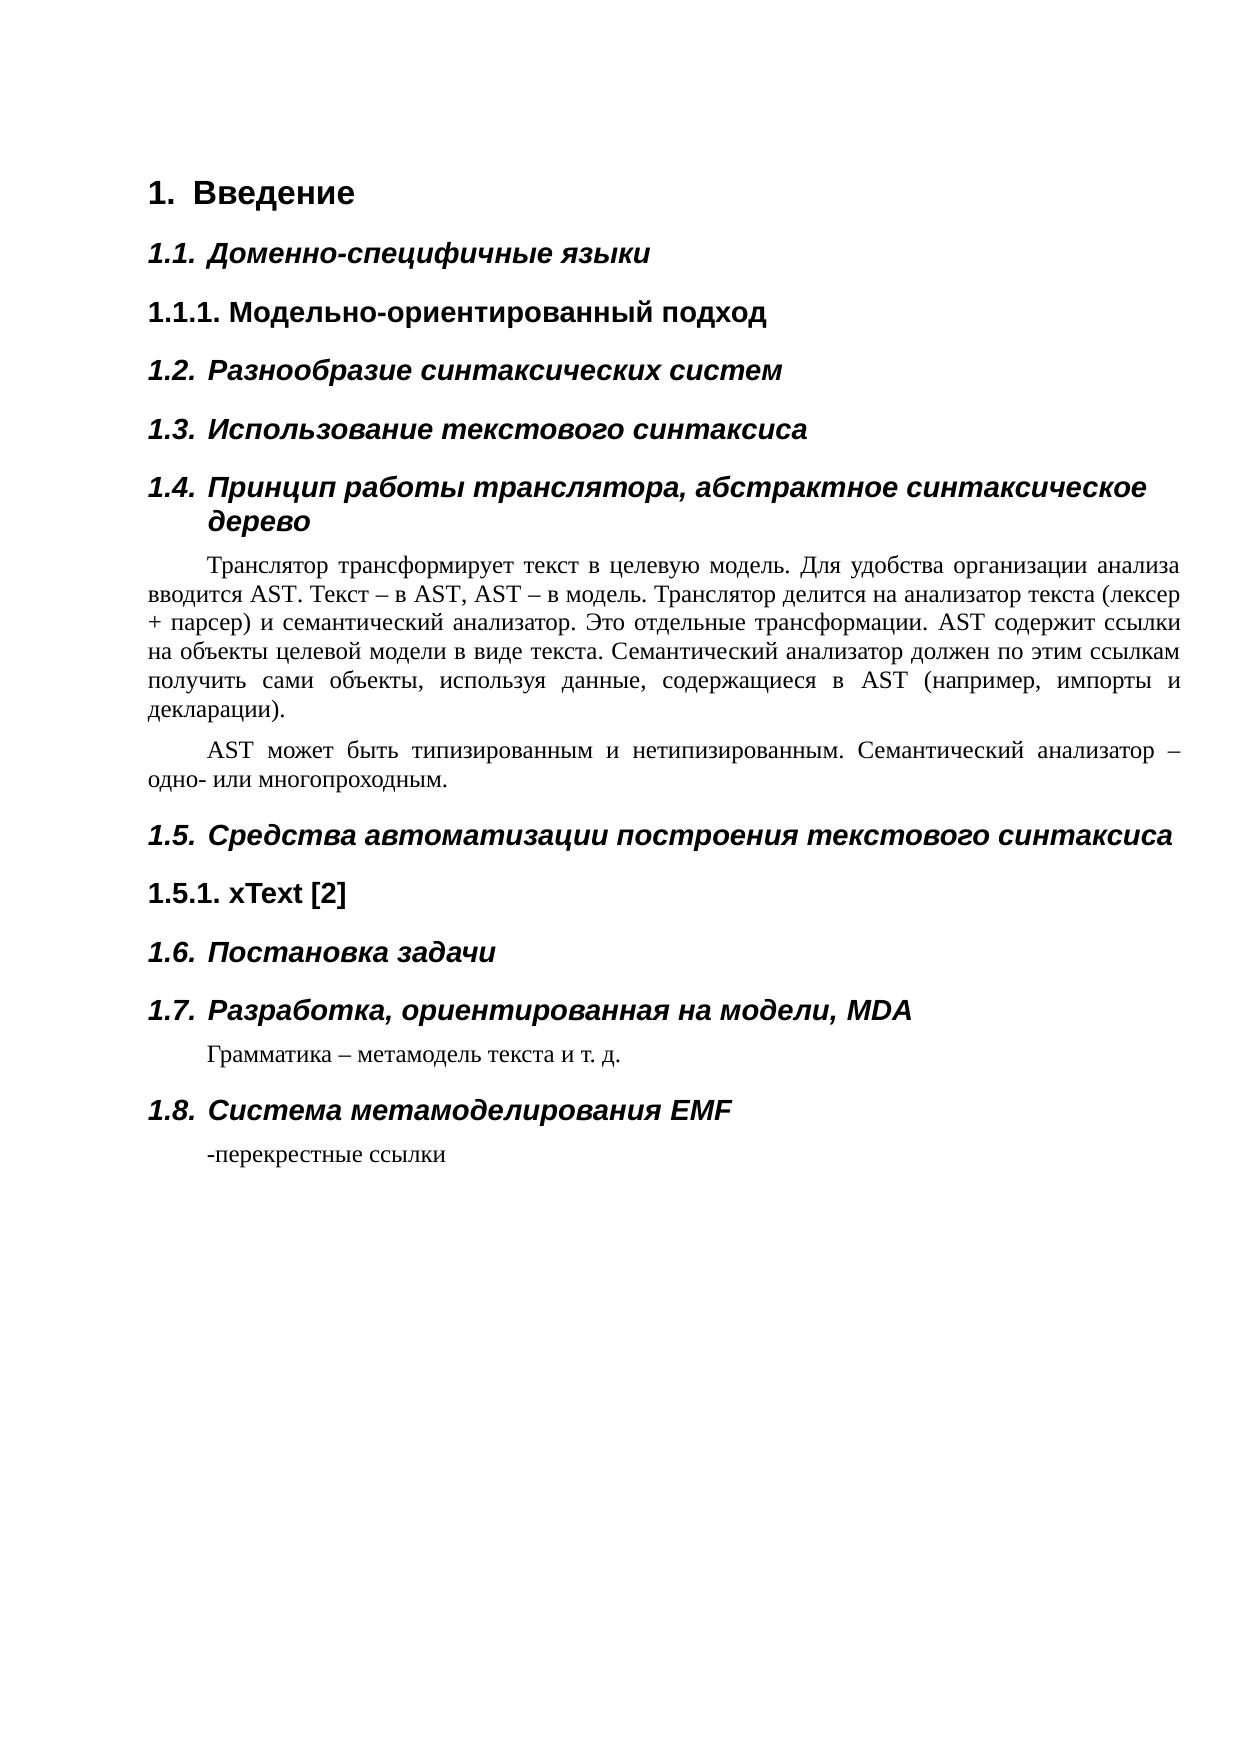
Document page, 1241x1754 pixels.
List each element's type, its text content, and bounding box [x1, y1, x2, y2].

subtitle Модельно-ориентированный подход [148, 295, 1181, 328]
subtitle Постановка задачи [148, 934, 1181, 968]
text Транслятор трансформирует текст в целевую модель. Для удобства организации анализа вводится AST. Текст – в AST, AST – в модель. Транслятор делится на анализатор текста (лексер + парсер) и семантический анализатор. Это отдельные трансформации. AST содержит ссылки на объекты целевой модели в виде текста. Семантический анализатор должен по этим ссылкам получить сами объекты, используя данные, содержащиеся в AST (например, импорты и декларации). [148, 550, 1181, 722]
text -перекрестные ссылки [148, 1139, 1181, 1168]
subtitle Разработка, ориентированная на модели, MDA [148, 993, 1181, 1027]
subtitle Принцип работы транслятора, абстрактное синтаксическое дерево [148, 470, 1181, 537]
subtitle Средства автоматизации построения текстового синтаксиса [148, 817, 1181, 851]
subtitle Введение [148, 173, 1181, 211]
subtitle xText [2] [148, 876, 1181, 909]
subtitle Разнообразие синтаксических систем [148, 353, 1181, 387]
text Грамматика – метамодель текста и т. д. [148, 1039, 1181, 1068]
text AST может быть типизированным и нетипизированным. Семантический анализатор – одно- или многопроходным. [148, 735, 1181, 792]
subtitle Использование текстового синтаксиса [148, 412, 1181, 445]
subtitle Доменно-специфичные языки [148, 236, 1181, 270]
subtitle Система метамоделирования EMF [148, 1093, 1181, 1126]
